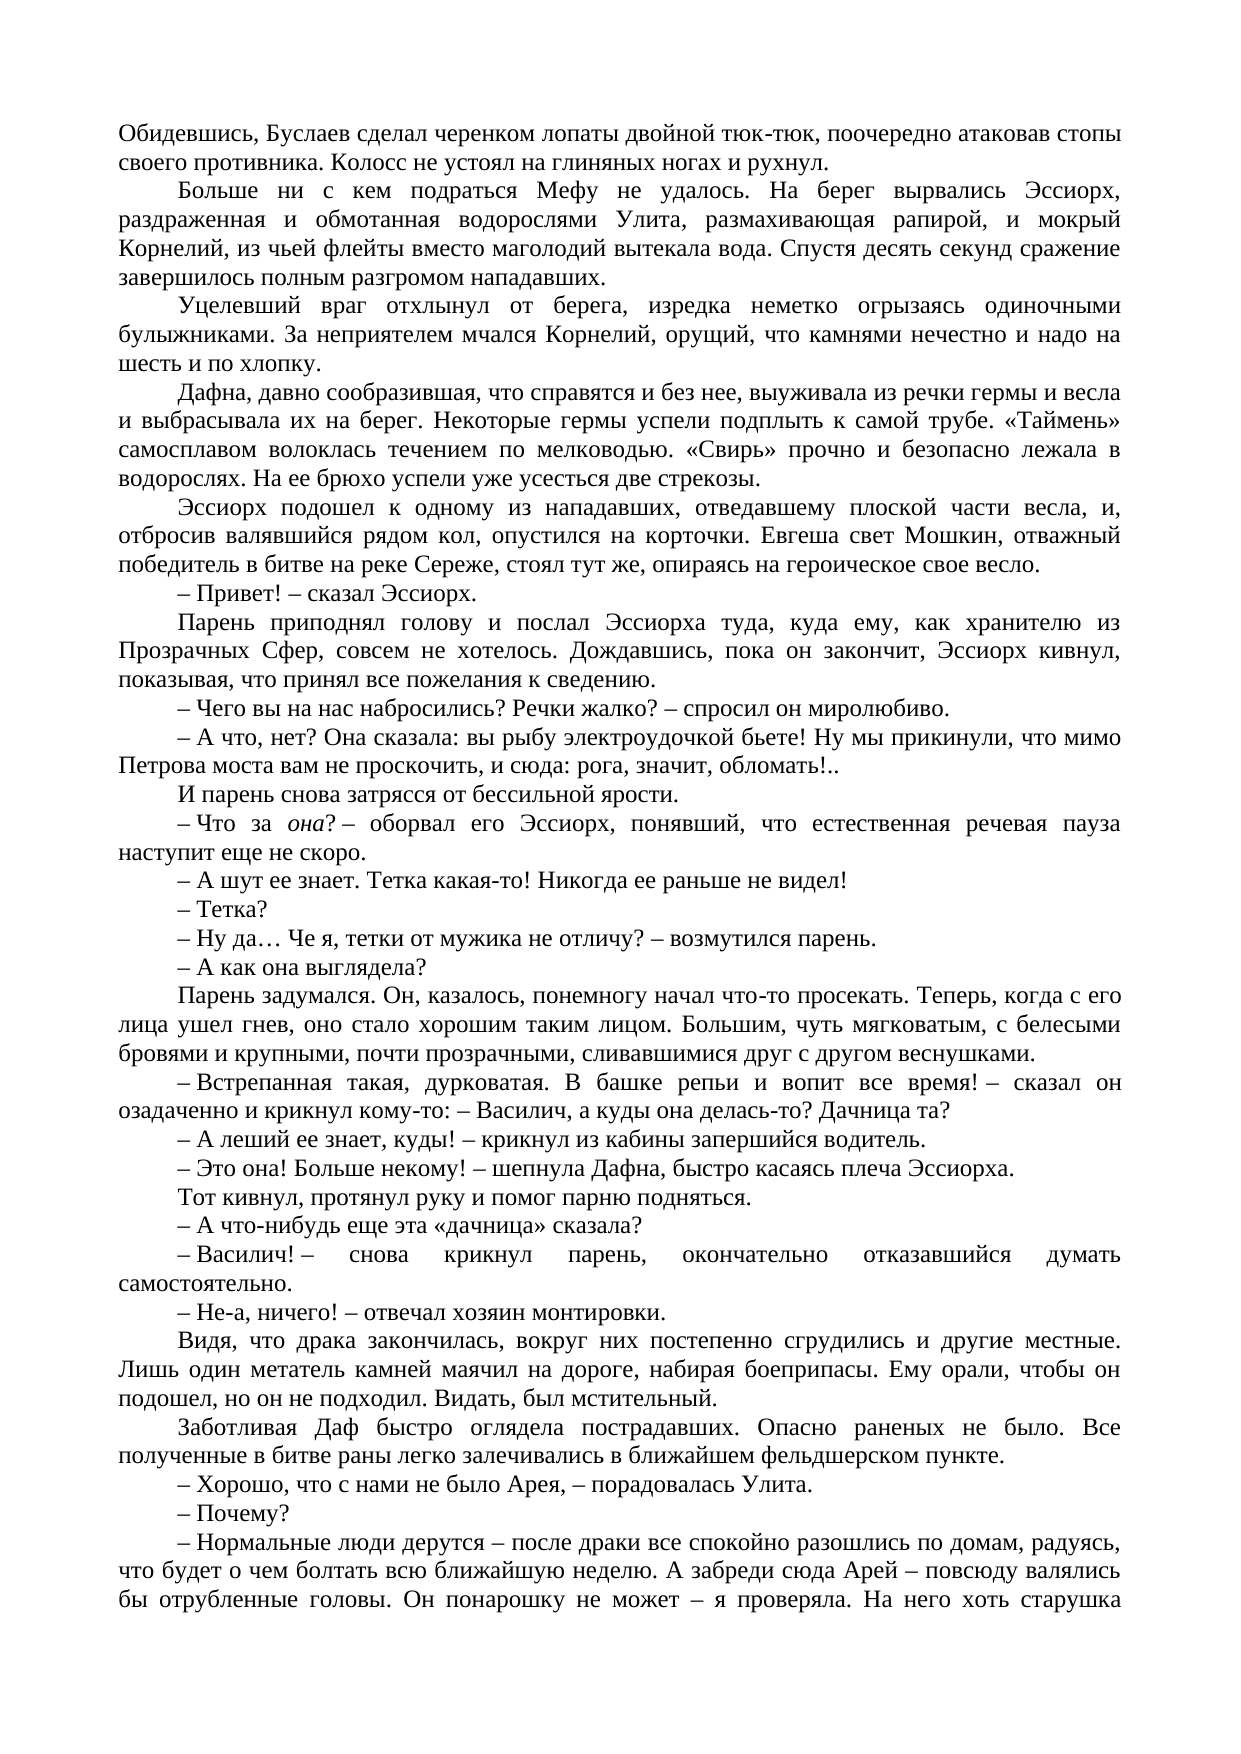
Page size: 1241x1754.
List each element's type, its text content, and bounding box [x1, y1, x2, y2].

text – Хорошо, что с нами не было Арея, – порадовалась Улита. [118, 1469, 1122, 1498]
text – Тетка? [118, 894, 1122, 923]
text – А как она выглядела? [118, 952, 1122, 981]
text – Чего вы на нас набросились? Речки жалко? – спросил он миролюбиво. [118, 693, 1122, 722]
text – А леший ее знает, куды! – крикнул из кабины запершийся водитель. [118, 1124, 1122, 1153]
text Парень задумался. Он, казалось, понемногу начал что‑то просекать. Теперь, когда с его лица ушел гнев, оно стало хорошим таким лицом. Большим, чуть мягковатым, с белесыми бровями и крупными, почти прозрачными, сливавшимися друг с другом веснушками. [118, 981, 1122, 1067]
text – Не‑а, ничего! – отвечал хозяин монтировки. [118, 1297, 1122, 1326]
text – Встрепанная такая, дурковатая. В башке репьи и вопит все время! – сказал он озадаченно и крикнул кому‑то: – Василич, а куды она делась‑то? Дачница та? [118, 1067, 1122, 1124]
text Заботливая Даф быстро оглядела пострадавших. Опасно раненых не было. Все полученные в битве раны легко залечивались в ближайшем фельдшерском пункте. [118, 1412, 1122, 1469]
text – Это она! Больше некому! – шепнула Дафна, быстро касаясь плеча Эссиорха. [118, 1153, 1122, 1182]
text – Нормальные люди дерутся – после драки все спокойно разошлись по домам, радуясь, что будет о чем болтать всю ближайшую неделю. А забреди сюда Арей – повсюду валялись бы отрубленные головы. Он понарошку не может – я проверяла. На него хоть старушка [118, 1527, 1122, 1613]
text – А что, нет? Она сказала: вы рыбу электроудочкой бьете! Ну мы прикинули, что мимо Петрова моста вам не проскочить, и сюда: рога, значит, обломать!.. [118, 722, 1122, 779]
text Парень приподнял голову и послал Эссиорха туда, куда ему, как хранителю из Прозрачных Сфер, совсем не хотелось. Дождавшись, пока он закончит, Эссиорх кивнул, показывая, что принял все пожелания к сведению. [118, 607, 1122, 693]
text – А шут ее знает. Тетка какая‑то! Никогда ее раньше не видел! [118, 866, 1122, 894]
text Тот кивнул, протянул руку и помог парню подняться. [118, 1182, 1122, 1211]
text Обидевшись, Буслаев сделал черенком лопаты двойной тюк‑тюк, поочередно атаковав стопы своего противника. Колосс не устоял на глиняных ногах и рухнул. [118, 118, 1122, 176]
text Уцелевший враг отхлынул от берега, изредка неметко огрызаясь одиночными булыжниками. За неприятелем мчался Корнелий, орущий, что камнями нечестно и надо на шесть и по хлопку. [118, 291, 1122, 377]
text – Привет! – сказал Эссиорх. [118, 578, 1122, 607]
text И парень снова затрясся от бессильной ярости. [118, 779, 1122, 808]
text – А что‑нибудь еще эта «дачница» сказала? [118, 1211, 1122, 1239]
text – Почему? [118, 1498, 1122, 1527]
text – Василич! – снова крикнул парень, окончательно отказавшийся думать самостоятельно. [118, 1239, 1122, 1297]
text Эссиорх подошел к одному из нападавших, отведавшему плоской части весла, и, отбросив валявшийся рядом кол, опустился на корточки. Евгеша свет Мошкин, отважный победитель в битве на реке Сереже, стоял тут же, опираясь на героическое свое весло. [118, 492, 1122, 578]
text Больше ни с кем подраться Мефу не удалось. На берег вырвались Эссиорх, раздраженная и обмотанная водорослями Улита, размахивающая рапирой, и мокрый Корнелий, из чьей флейты вместо маголодий вытекала вода. Спустя десять секунд сражение завершилось полным разгромом нападавших. [118, 176, 1122, 291]
text – Что за она? – оборвал его Эссиорх, понявший, что естественная речевая пауза наступит еще не скоро. [118, 808, 1122, 866]
text Видя, что драка закончилась, вокруг них постепенно сгрудились и другие местные. Лишь один метатель камней маячил на дороге, набирая боеприпасы. Ему орали, чтобы он подошел, но он не подходил. Видать, был мстительный. [118, 1326, 1122, 1412]
text Дафна, давно сообразившая, что справятся и без нее, выуживала из речки гермы и весла и выбрасывала их на берег. Некоторые гермы успели подплыть к самой трубе. «Таймень» самосплавом волоклась течением по мелководью. «Свирь» прочно и безопасно лежала в водорослях. На ее брюхо успели уже усесться две стрекозы. [118, 377, 1122, 492]
text – Ну да… Че я, тетки от мужика не отличу? – возмутился парень. [118, 923, 1122, 952]
